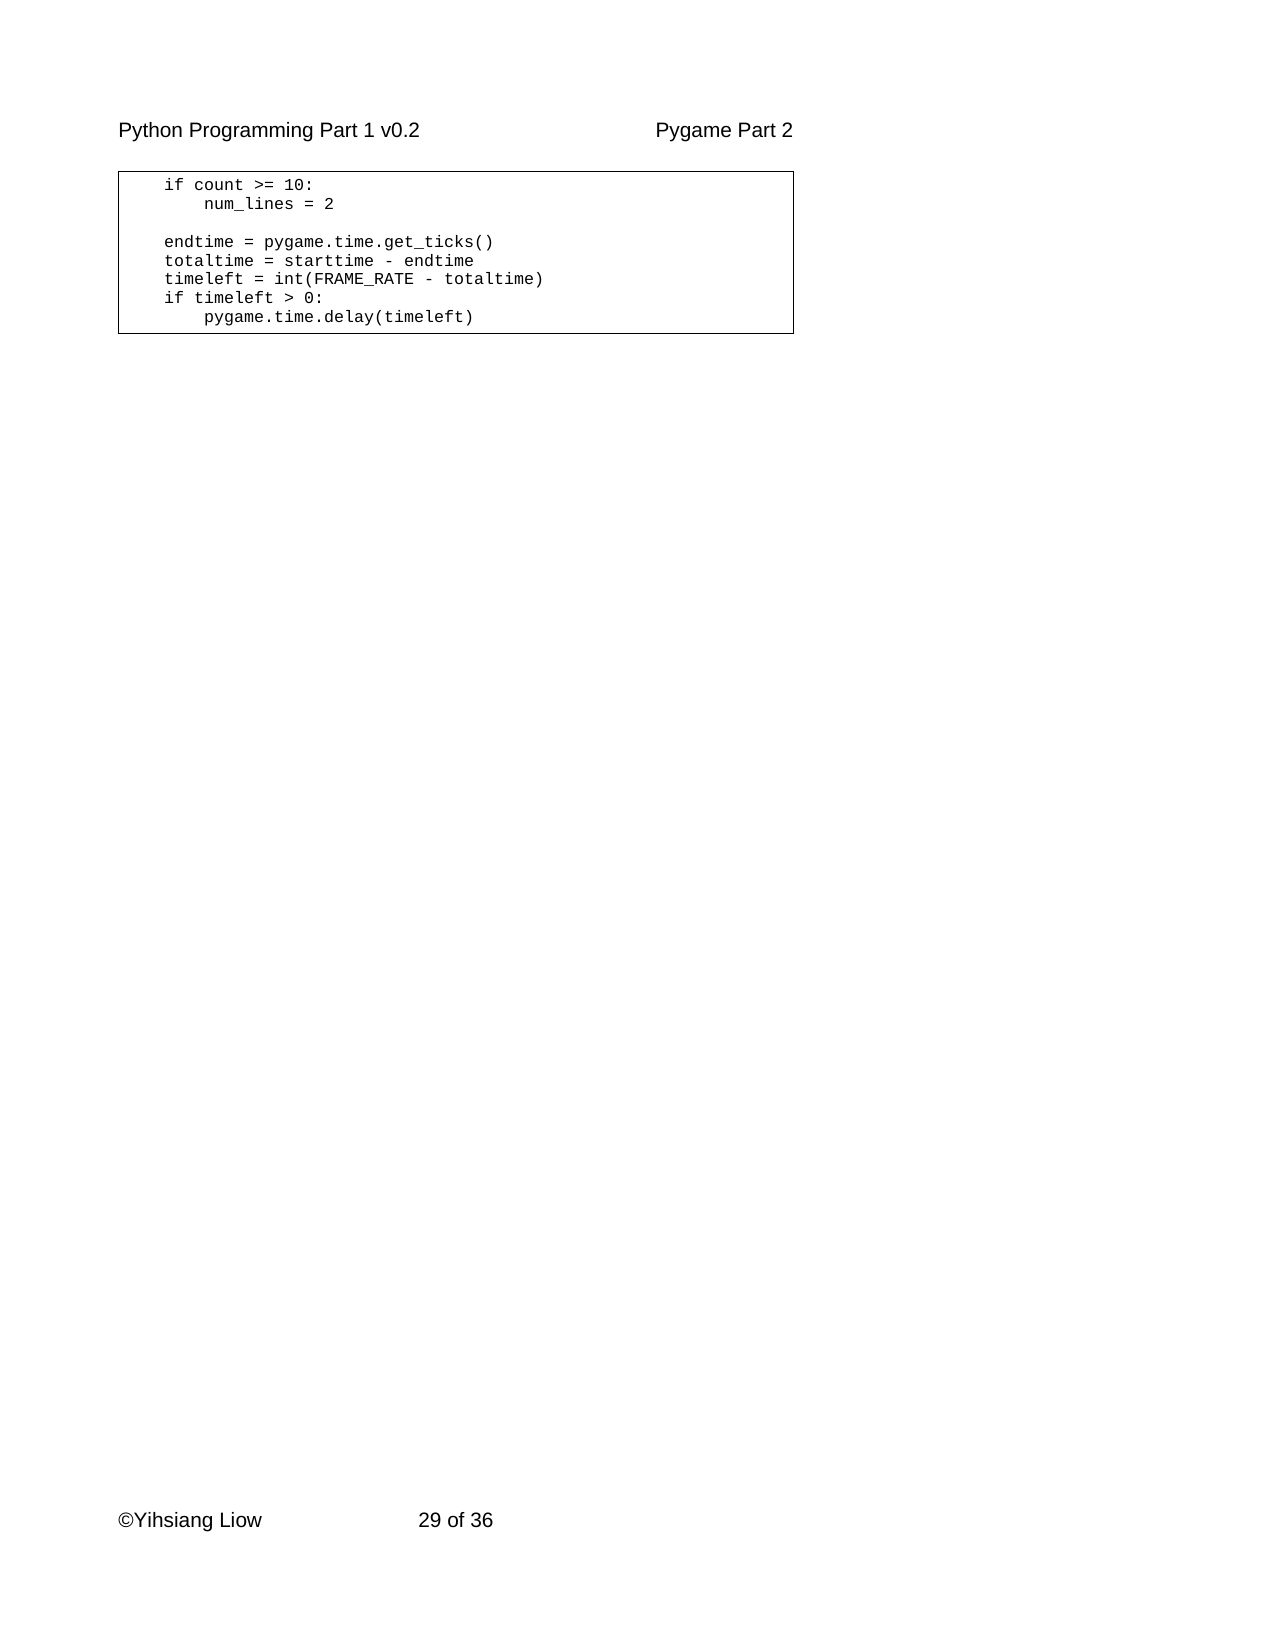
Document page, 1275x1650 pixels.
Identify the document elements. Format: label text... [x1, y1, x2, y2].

table_header if count >= 10: num_lines = 2 endtime = pygame.time.get_ticks() totaltime = starttime - endtime timeleft = int(FRAME_RATE - totaltime) if timeleft > 0: pygame.time.delay(timeleft) [119, 172, 793, 333]
